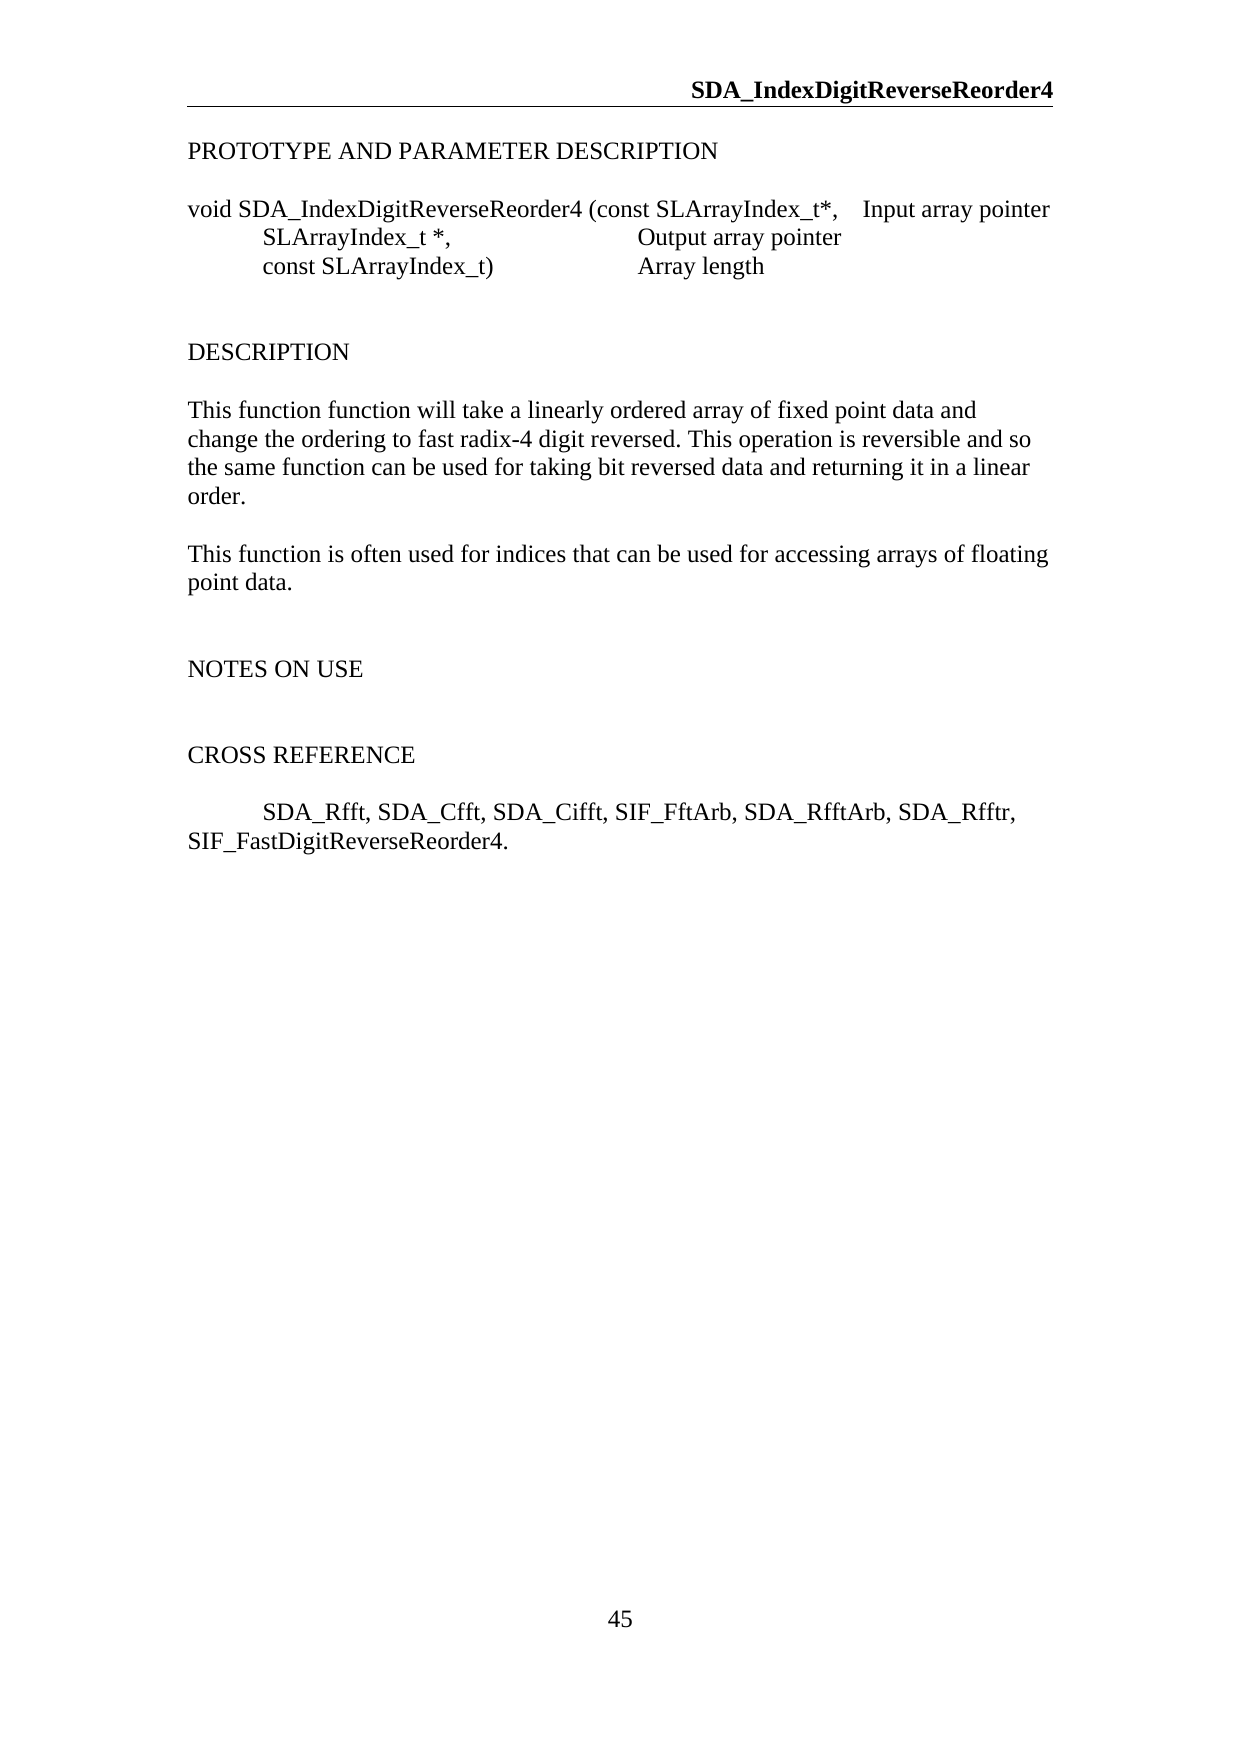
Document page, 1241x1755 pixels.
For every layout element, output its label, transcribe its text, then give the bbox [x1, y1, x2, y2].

text void SDA_IndexDigitReverseReorder4 (const SLArrayIndex_t*, Input array pointer [187, 194, 1053, 222]
text CROSS REFERENCE [187, 740, 1053, 769]
text const SLArrayIndex_t) Array length [187, 251, 1053, 280]
text PROTOTYPE AND PARAMETER DESCRIPTION [187, 136, 1053, 165]
text SDA_Rfft, SDA_Cfft, SDA_Cifft, SIF_FftArb, SDA_RfftArb, SDA_Rfftr, SIF_FastDigitReverseReorder4. [187, 797, 1053, 855]
text NOTES ON USE [187, 654, 1053, 682]
text SLArrayIndex_t *, Output array pointer [187, 222, 1053, 251]
subtitle SDA_IndexDigitReverseReorder4 [187, 75, 1053, 106]
text DESCRIPTION [187, 337, 1053, 366]
text This function function will take a linearly ordered array of fixed point data and change the ordering to fast radix-4 digit reversed. This operation is reversible and so the same function can be used for taking bit reversed data and returning it in a linear order. [187, 395, 1053, 510]
text This function is often used for indices that can be used for accessing arrays of floating point data. [187, 539, 1053, 596]
